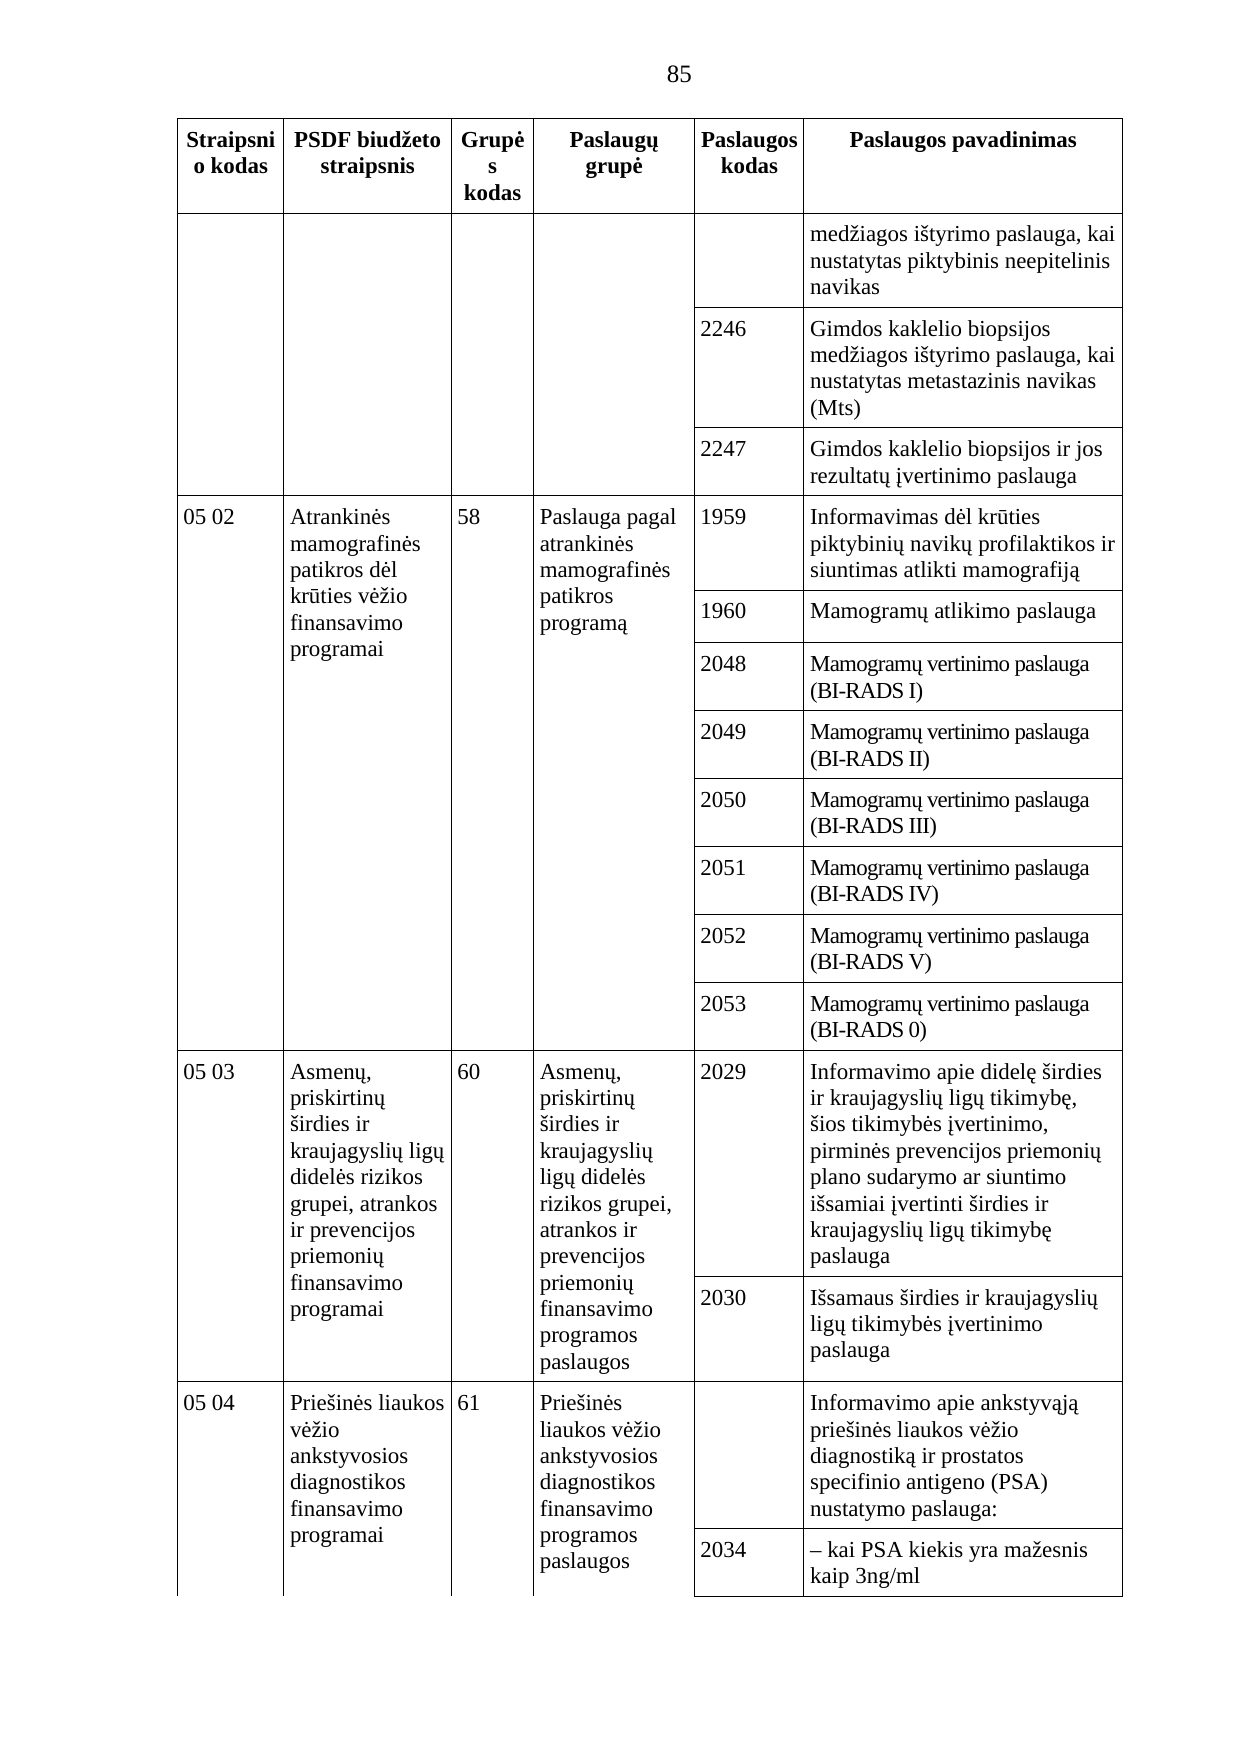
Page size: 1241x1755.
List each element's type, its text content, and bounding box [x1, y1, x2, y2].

table_cell Mamogramų vertinimo paslauga (BI-RADS III) [804, 779, 1122, 846]
table_cell [178, 710, 283, 778]
table_cell 58 [452, 496, 533, 589]
table_cell 2048 [695, 643, 803, 710]
table_cell [534, 214, 694, 307]
table_cell Asmenų, priskirtinų širdies ir kraujagyslių ligų didelės rizikos grupei, atrankos ir prevencijos priemonių finansavimo programai [284, 1051, 451, 1381]
table_cell Atrankinės mamografinės patikros dėl krūties vėžio finansavimo programai [284, 496, 451, 710]
table_cell [534, 914, 694, 982]
table_cell [284, 982, 451, 1050]
table_cell Gimdos kaklelio biopsijos medžiagos ištyrimo paslauga, kai nustatytas metastazinis navikas (Mts) [804, 308, 1122, 427]
table_cell [178, 307, 283, 427]
table_cell Informavimo apie ankstyvąją priešinės liaukos vėžio diagnostiką ir prostatos specifinio antigeno (PSA) nustatymo paslauga: [804, 1382, 1122, 1528]
table_cell Informavimas dėl krūties piktybinių navikų profilaktikos ir siuntimas atlikti mamografiją [804, 496, 1122, 589]
table_header Paslaugos kodas [695, 119, 803, 212]
table_cell [452, 710, 533, 778]
table_cell – kai PSA kiekis yra mažesnis kaip 3ng/ml [804, 1529, 1122, 1596]
table_cell [178, 982, 283, 1050]
table_cell [452, 427, 533, 495]
table_cell Mamogramų atlikimo paslauga [804, 591, 1122, 642]
table_cell [534, 846, 694, 914]
table_cell [534, 427, 694, 495]
table_cell Gimdos kaklelio biopsijos ir jos rezultatų įvertinimo paslauga [804, 428, 1122, 495]
table_cell [178, 914, 283, 982]
table_cell [534, 778, 694, 846]
table_header Paslaugų grupė [534, 119, 694, 212]
table_cell [452, 982, 533, 1050]
table_cell [284, 914, 451, 982]
table_header Paslaugos pavadinimas [804, 119, 1122, 212]
table_cell [178, 1276, 283, 1381]
table_cell Mamogramų vertinimo paslauga (BI-RADS 0) [804, 983, 1122, 1050]
table_cell [452, 307, 533, 427]
table_cell [178, 642, 283, 710]
table_cell [178, 1528, 283, 1596]
table_cell [178, 778, 283, 846]
table_header PSDF biudžeto straipsnis [284, 119, 451, 212]
table_cell [284, 710, 451, 778]
table_cell [452, 846, 533, 914]
table_cell Asmenų, priskirtinų širdies ir kraujagyslių ligų didelės rizikos grupei, atrankos ir prevencijos priemonių finansavimo programos paslaugos [534, 1051, 694, 1381]
table_cell [534, 710, 694, 778]
table_cell [695, 1382, 803, 1528]
table_cell [452, 642, 533, 710]
table_cell [284, 846, 451, 914]
table_cell Priešinės liaukos vėžio ankstyvosios diagnostikos finansavimo programos paslaugos [534, 1382, 694, 1596]
table_cell [534, 307, 694, 427]
table_cell [178, 590, 283, 642]
table_cell [452, 778, 533, 846]
table_header Grupės kodas [452, 119, 533, 212]
table_cell [178, 427, 283, 495]
table_cell 1960 [695, 591, 803, 642]
table_header Straipsnio kodas [178, 119, 283, 212]
table_cell 2050 [695, 779, 803, 846]
table_cell Paslauga pagal atrankinės mamografinės patikros programą [534, 496, 694, 642]
table_cell Mamogramų vertinimo paslauga (BI-RADS II) [804, 711, 1122, 778]
table_cell 60 [452, 1051, 533, 1276]
table_cell medžiagos ištyrimo paslauga, kai nustatytas piktybinis neepitelinis navikas [804, 214, 1122, 307]
table_cell 05 02 [178, 496, 283, 589]
table_cell 2052 [695, 915, 803, 982]
table_cell [178, 214, 283, 307]
table_cell Priešinės liaukos vėžio ankstyvosios diagnostikos finansavimo programai [284, 1382, 451, 1596]
table_cell [452, 590, 533, 642]
table_cell 1959 [695, 496, 803, 589]
table_cell Išsamaus širdies ir kraujagyslių ligų tikimybės įvertinimo paslauga [804, 1277, 1122, 1381]
table_cell 2053 [695, 983, 803, 1050]
table_cell Mamogramų vertinimo paslauga (BI-RADS IV) [804, 847, 1122, 914]
table_cell [284, 214, 451, 307]
table_cell [452, 1276, 533, 1381]
table_cell [284, 778, 451, 846]
table_cell 2049 [695, 711, 803, 778]
table_cell [534, 982, 694, 1050]
table_cell [452, 1528, 533, 1596]
table_cell 2051 [695, 847, 803, 914]
table_cell 2029 [695, 1051, 803, 1276]
table_cell 2030 [695, 1277, 803, 1381]
table_cell [534, 642, 694, 710]
table_cell 05 04 [178, 1382, 283, 1528]
table_cell Informavimo apie didelę širdies ir kraujagyslių ligų tikimybę, šios tikimybės įvertinimo, pirminės prevencijos priemonių plano sudarymo ar siuntimo išsamiai įvertinti širdies ir kraujagyslių ligų tikimybę paslauga [804, 1051, 1122, 1276]
table_cell [178, 846, 283, 914]
table_cell 2246 [695, 308, 803, 427]
table_cell [452, 214, 533, 307]
table_cell [284, 427, 451, 495]
table_cell [452, 914, 533, 982]
table_cell [695, 214, 803, 307]
table_cell Mamogramų vertinimo paslauga (BI-RADS I) [804, 643, 1122, 710]
table_cell 61 [452, 1382, 533, 1528]
table_cell 2247 [695, 428, 803, 495]
table_cell [284, 307, 451, 427]
table_cell 05 03 [178, 1051, 283, 1276]
table_cell 2034 [695, 1529, 803, 1596]
table_cell Mamogramų vertinimo paslauga (BI-RADS V) [804, 915, 1122, 982]
